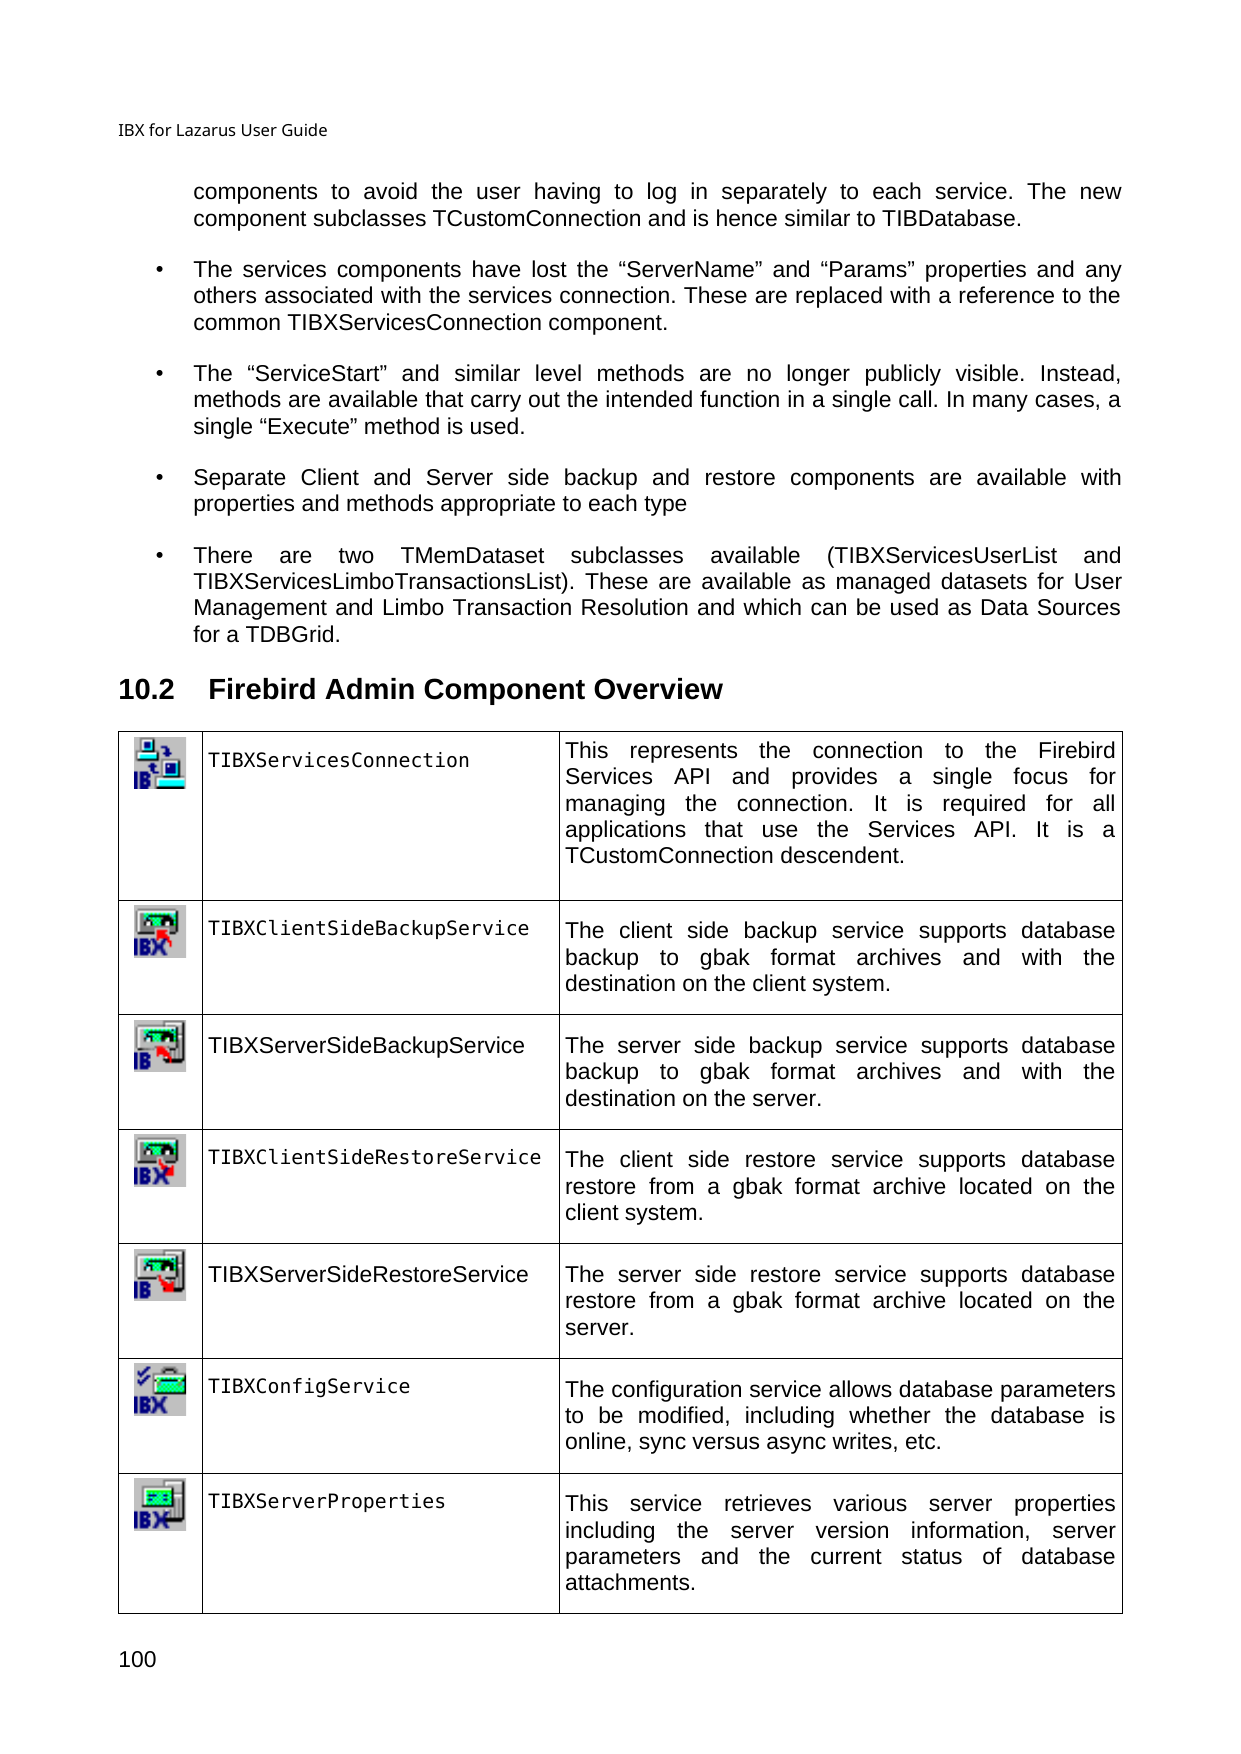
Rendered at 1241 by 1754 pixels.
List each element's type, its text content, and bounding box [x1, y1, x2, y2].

table_cell [119, 1130, 202, 1134]
list components to avoid the user having to log in separately to each service. The new component subclasses TCustomConnection and is hence similar to TIBDatabase. [156, 178, 1122, 231]
list The services components have lost the “ServerName” and “Params” properties and any others associated with the services connection. These are replaced with a reference to the common TIBXServicesConnection component. [156, 256, 1122, 335]
list The “ServiceStart” and similar level methods are no longer publicly visible. Instead, methods are available that carry out the intended function in a single call. In many cases, a single “Execute” method is used. [156, 360, 1122, 439]
table_cell TIBXServerSideBackupService [203, 1015, 559, 1129]
table_cell The client side restore service supports database restore from a gbak format archive located on the client system. [560, 1130, 1122, 1243]
picture [134, 1134, 187, 1187]
picture [134, 905, 187, 958]
table_cell This service retrieves various server properties including the server version information, server parameters and the current status of database attachments. [560, 1474, 1122, 1613]
table_header TIBXServicesConnection [203, 732, 559, 899]
table_header [119, 732, 202, 899]
table_cell TIBXClientSideBackupService [203, 901, 559, 1014]
table_cell [119, 901, 202, 1014]
picture [134, 1249, 187, 1301]
table_cell The client side backup service supports database backup to gbak format archives and with the destination on the client system. [560, 901, 1122, 1014]
list There are two TMemDataset subclasses available (TIBXServicesUserList and TIBXServicesLimboTransactionsList). These are available as managed datasets for User Management and Limbo Transaction Resolution and which can be used as Data Sources for a TDBGrid. [156, 542, 1122, 647]
table_cell [119, 1015, 202, 1129]
table_cell TIBXConfigService [203, 1359, 559, 1472]
table_cell TIBXServerProperties [203, 1474, 559, 1613]
table_cell [119, 1135, 202, 1243]
subtitle Firebird Admin Component Overview [118, 672, 1122, 706]
table_cell The server side restore service supports database restore from a gbak format archive located on the server. [560, 1244, 1122, 1358]
table_cell [119, 1474, 202, 1613]
table_cell The configuration service allows database parameters to be modified, including whether the database is online, sync versus async writes, etc. [560, 1359, 1122, 1472]
picture [134, 1020, 187, 1072]
table_cell TIBXServerSideRestoreService [203, 1244, 559, 1358]
picture [134, 737, 187, 789]
picture [134, 1478, 187, 1531]
table_cell The server side backup service supports database backup to gbak format archives and with the destination on the server. [560, 1015, 1122, 1129]
table_cell [119, 1244, 202, 1358]
picture [134, 1363, 187, 1416]
table_cell TIBXClientSideRestoreService [203, 1130, 559, 1243]
table_header This represents the connection to the Firebird Services API and provides a single focus for managing the connection. It is required for all applications that use the Services API. It is a TCustomConnection descendent. [560, 732, 1122, 899]
list Separate Client and Server side backup and restore components are available with properties and methods appropriate to each type [156, 464, 1122, 517]
table_cell [119, 1359, 202, 1472]
